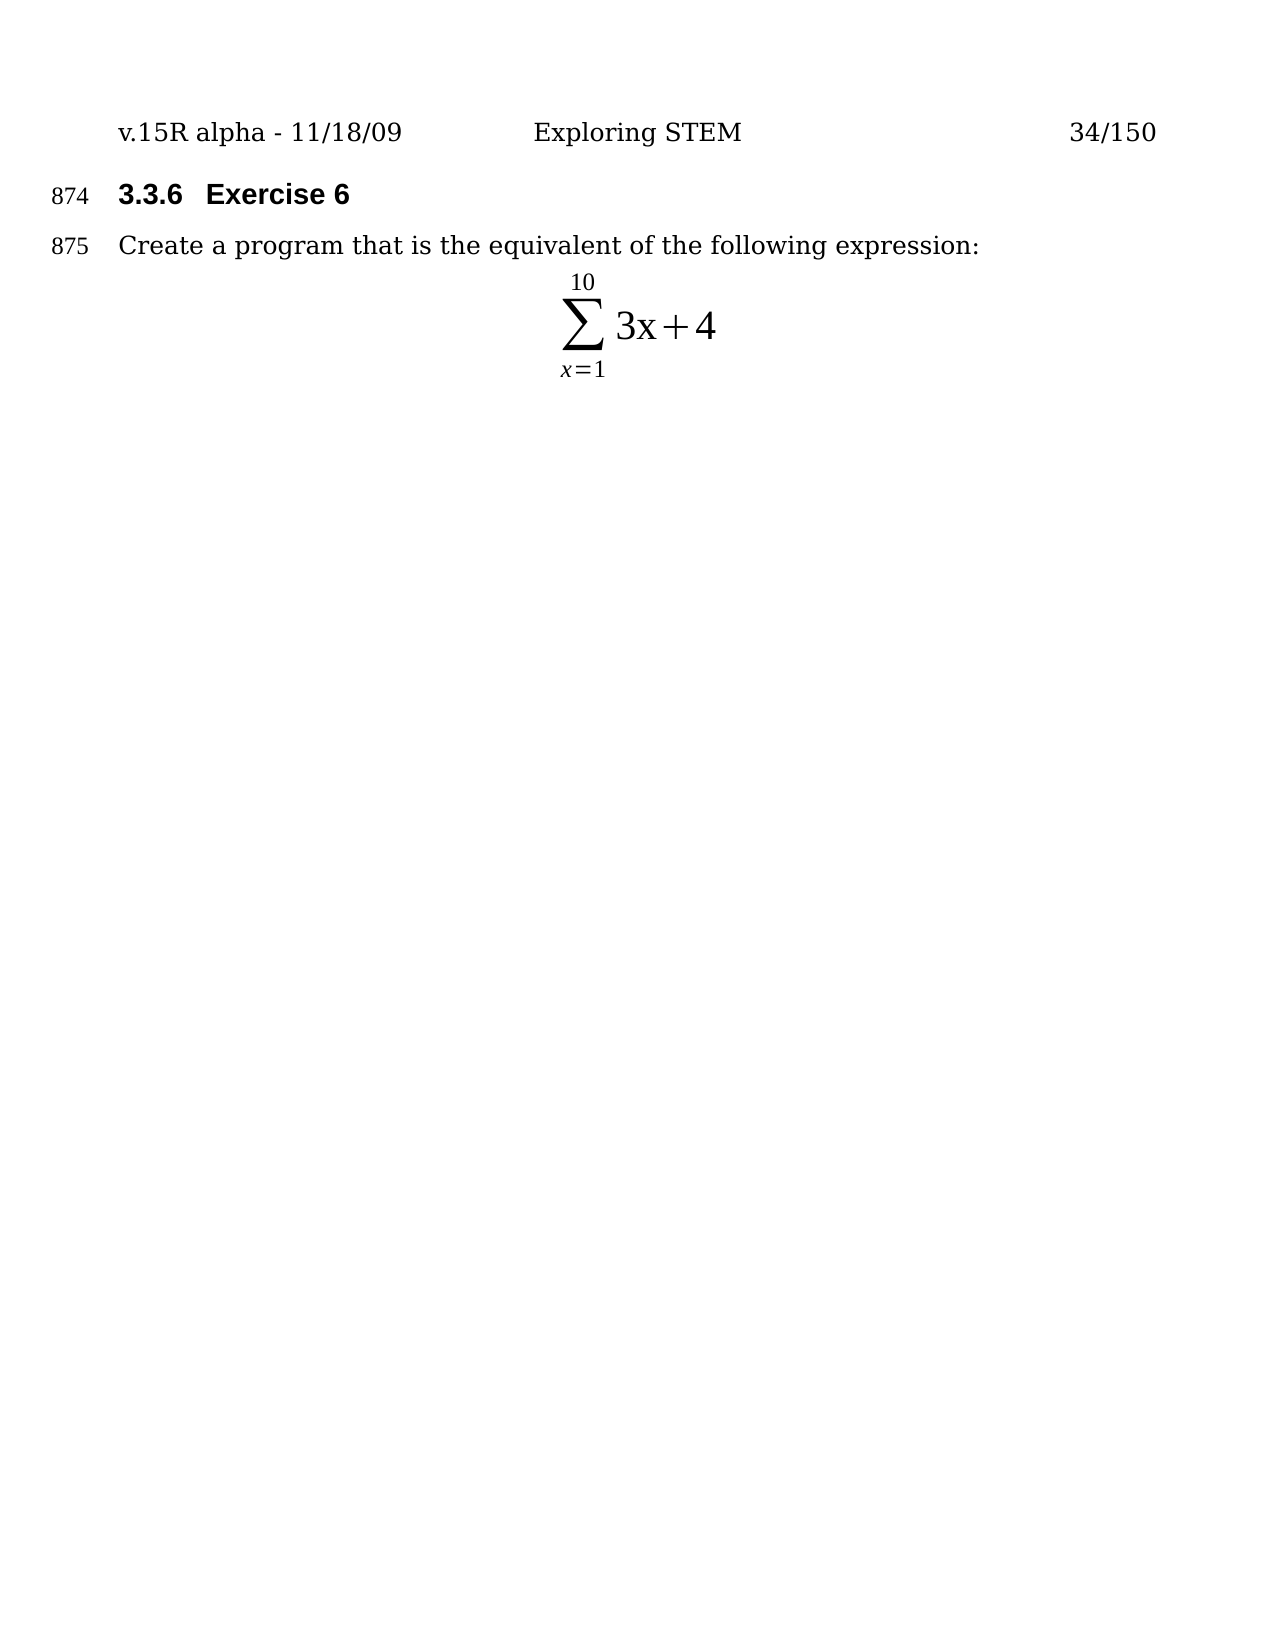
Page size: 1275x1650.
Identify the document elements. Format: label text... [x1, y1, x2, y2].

text Create a program that is the equivalent of the following expression: [118, 231, 1157, 260]
subtitle Exercise 6 [118, 177, 1157, 210]
